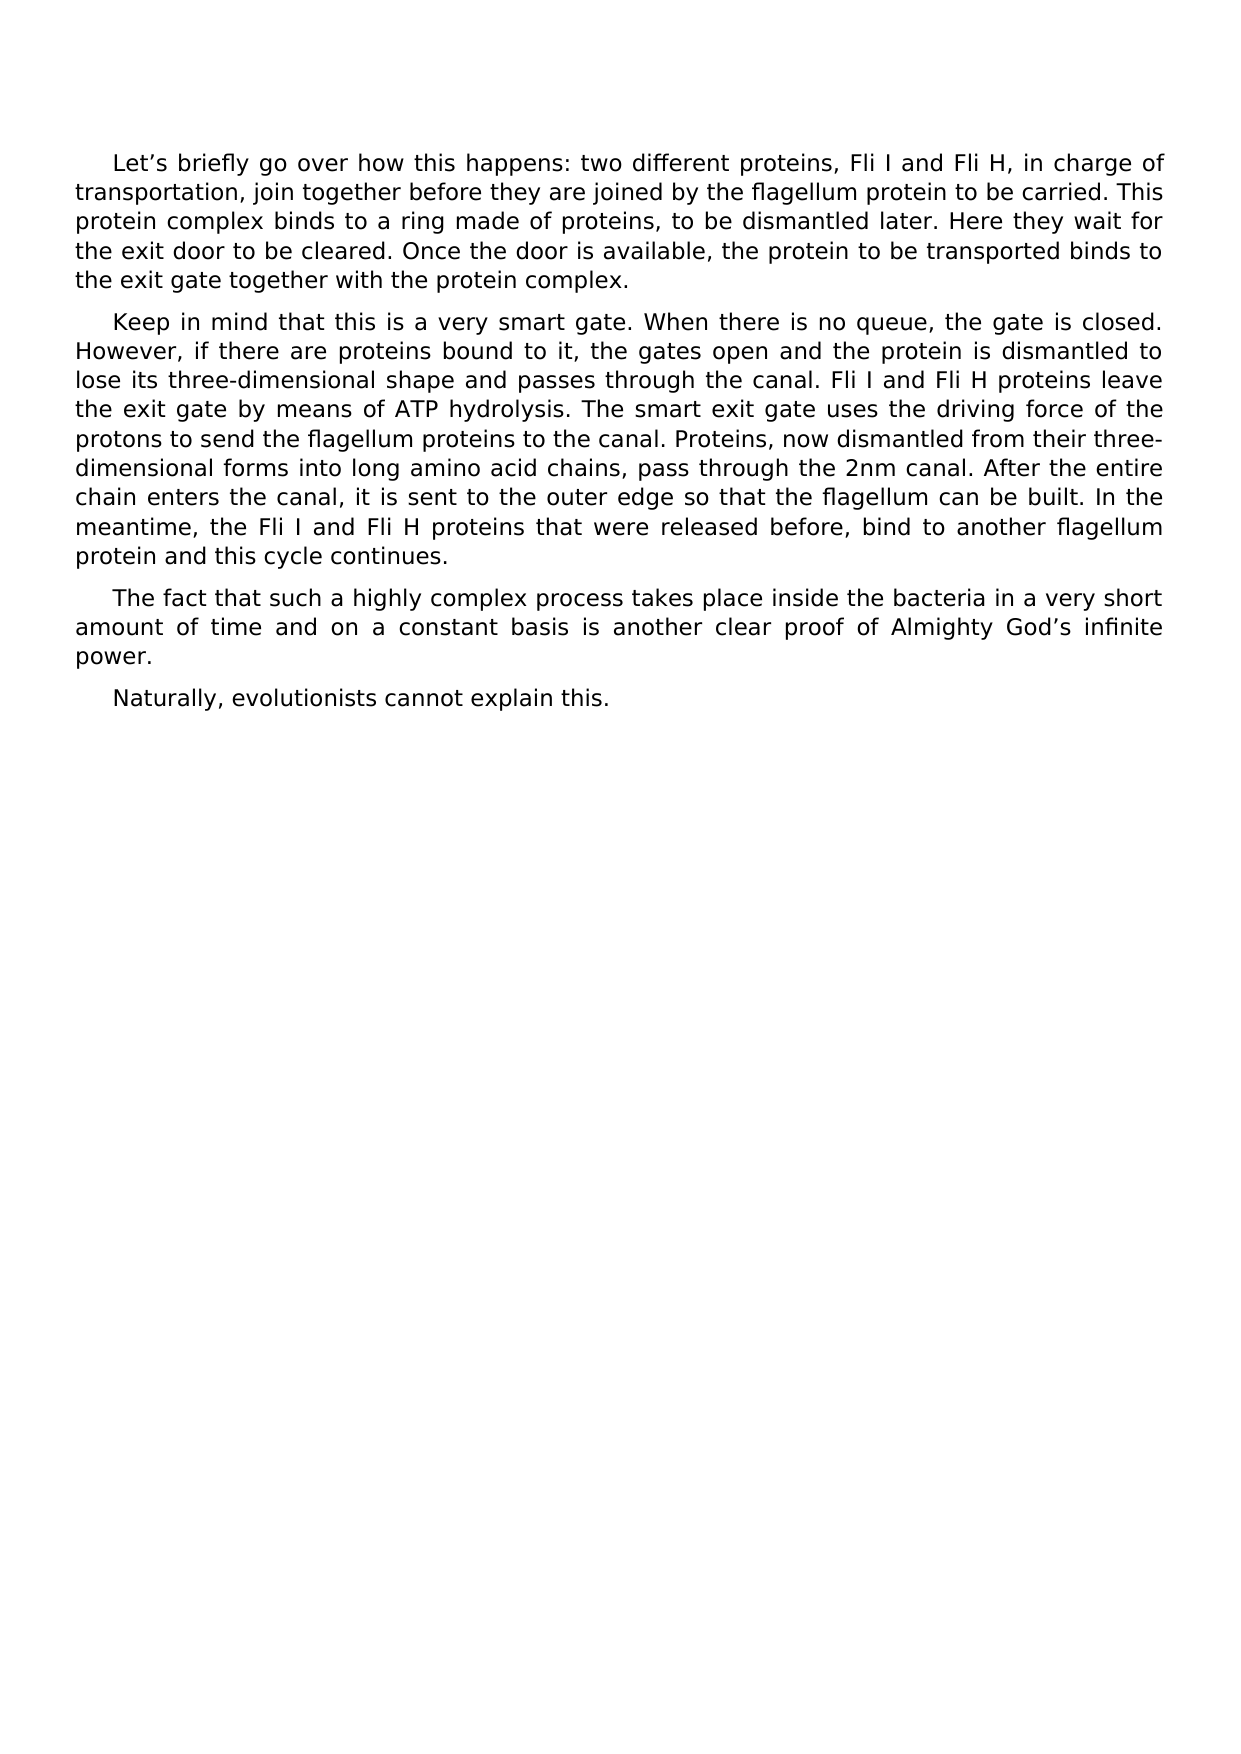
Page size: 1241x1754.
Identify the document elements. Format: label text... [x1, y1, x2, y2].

text Let’s briefly go over how this happens: two different proteins, Fli I and Fli H, in charge of transportation, join together before they are joined by the flagellum protein to be carried. This protein complex binds to a ring made of proteins, to be dismantled later. Here they wait for the exit door to be cleared. Once the door is available, the protein to be transported binds to the exit gate together with the protein complex. [75, 150, 1165, 294]
text The fact that such a highly complex process takes place inside the bacteria in a very short amount of time and on a constant basis is another clear proof of Almighty God’s infinite power. [75, 585, 1165, 670]
text Naturally, evolutionists cannot explain this. [75, 685, 1165, 712]
text Keep in mind that this is a very smart gate. When there is no queue, the gate is closed. However, if there are proteins bound to it, the gates open and the protein is dismantled to lose its three-dimensional shape and passes through the canal. Fli I and Fli H proteins leave the exit gate by means of ATP hydrolysis. The smart exit gate uses the driving force of the protons to send the flagellum proteins to the canal. Proteins, now dismantled from their three-dimensional forms into long amino acid chains, pass through the 2nm canal. After the entire chain enters the canal, it is sent to the outer edge so that the flagellum can be built. In the meantime, the Fli I and Fli H proteins that were released before, bind to another flagellum protein and this cycle continues. [75, 309, 1165, 570]
